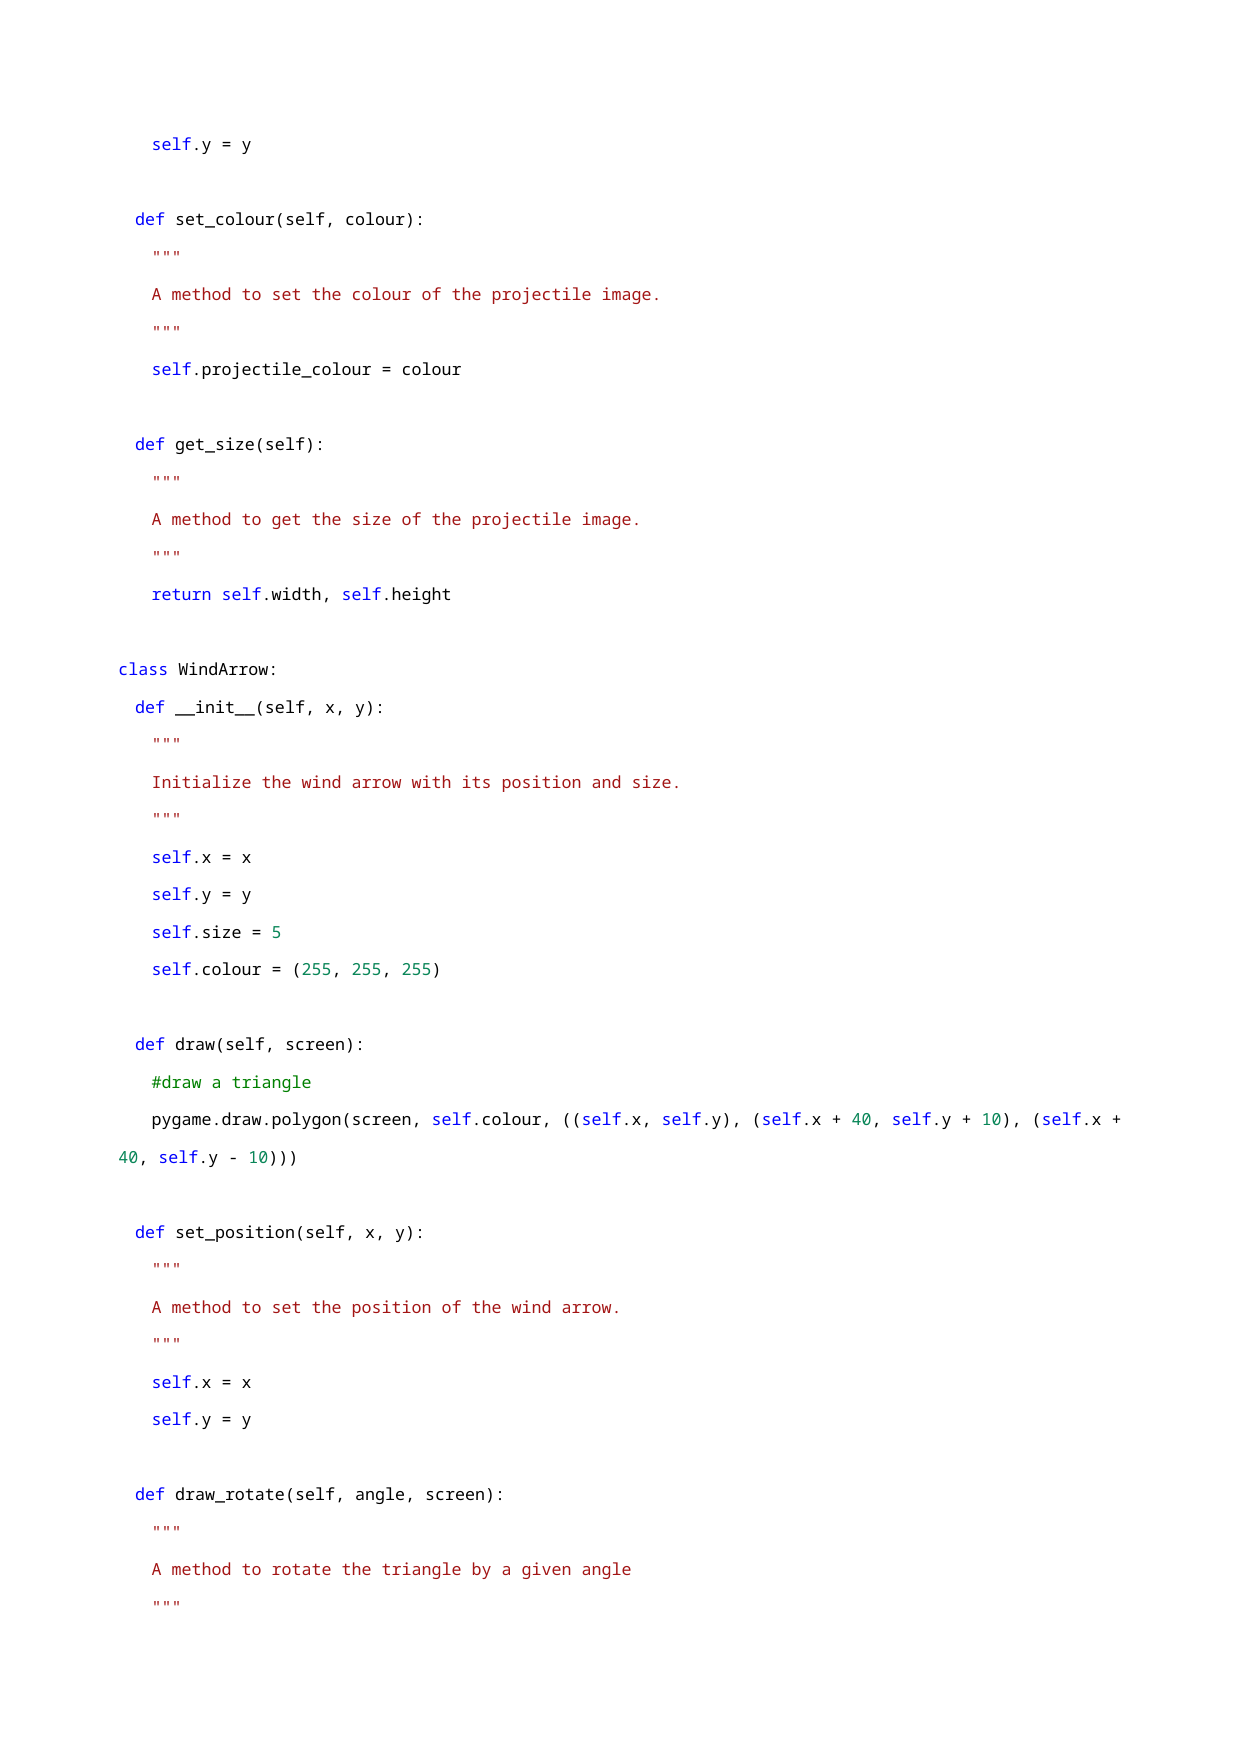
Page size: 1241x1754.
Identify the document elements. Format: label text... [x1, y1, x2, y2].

text """ [118, 718, 1122, 756]
text self.y = y [118, 868, 1122, 906]
text """ [118, 793, 1122, 831]
text def get_size(self): [118, 418, 1122, 456]
text self.size = 5 [118, 906, 1122, 943]
text pygame.draw.polygon(screen, self.colour, ((self.x, self.y), (self.x + 40, self.y + 10), (self.x + 40, self.y - 10))) [118, 1093, 1122, 1168]
text class WindArrow: [118, 643, 1122, 681]
text """ [118, 1506, 1122, 1543]
text A method to set the colour of the projectile image. [118, 268, 1122, 306]
text """ [118, 1318, 1122, 1356]
text self.y = y [118, 118, 1122, 156]
text #draw a triangle [118, 1056, 1122, 1093]
text """ [118, 456, 1122, 493]
text """ [118, 1581, 1122, 1618]
text def set_position(self, x, y): [118, 1206, 1122, 1243]
text """ [118, 231, 1122, 268]
text def set_colour(self, colour): [118, 193, 1122, 231]
text A method to get the size of the projectile image. [118, 493, 1122, 531]
text self.colour = (255, 255, 255) [118, 943, 1122, 981]
text self.y = y [118, 1393, 1122, 1431]
text def draw_rotate(self, angle, screen): [118, 1468, 1122, 1506]
text return self.width, self.height [118, 568, 1122, 606]
text """ [118, 531, 1122, 568]
text """ [118, 306, 1122, 343]
text A method to rotate the triangle by a given angle [118, 1543, 1122, 1581]
text self.projectile_colour = colour [118, 343, 1122, 381]
text def draw(self, screen): [118, 1018, 1122, 1056]
text def __init__(self, x, y): [118, 681, 1122, 718]
text A method to set the position of the wind arrow. [118, 1281, 1122, 1318]
text self.x = x [118, 1356, 1122, 1393]
text Initialize the wind arrow with its position and size. [118, 756, 1122, 793]
text """ [118, 1243, 1122, 1281]
text self.x = x [118, 831, 1122, 868]
